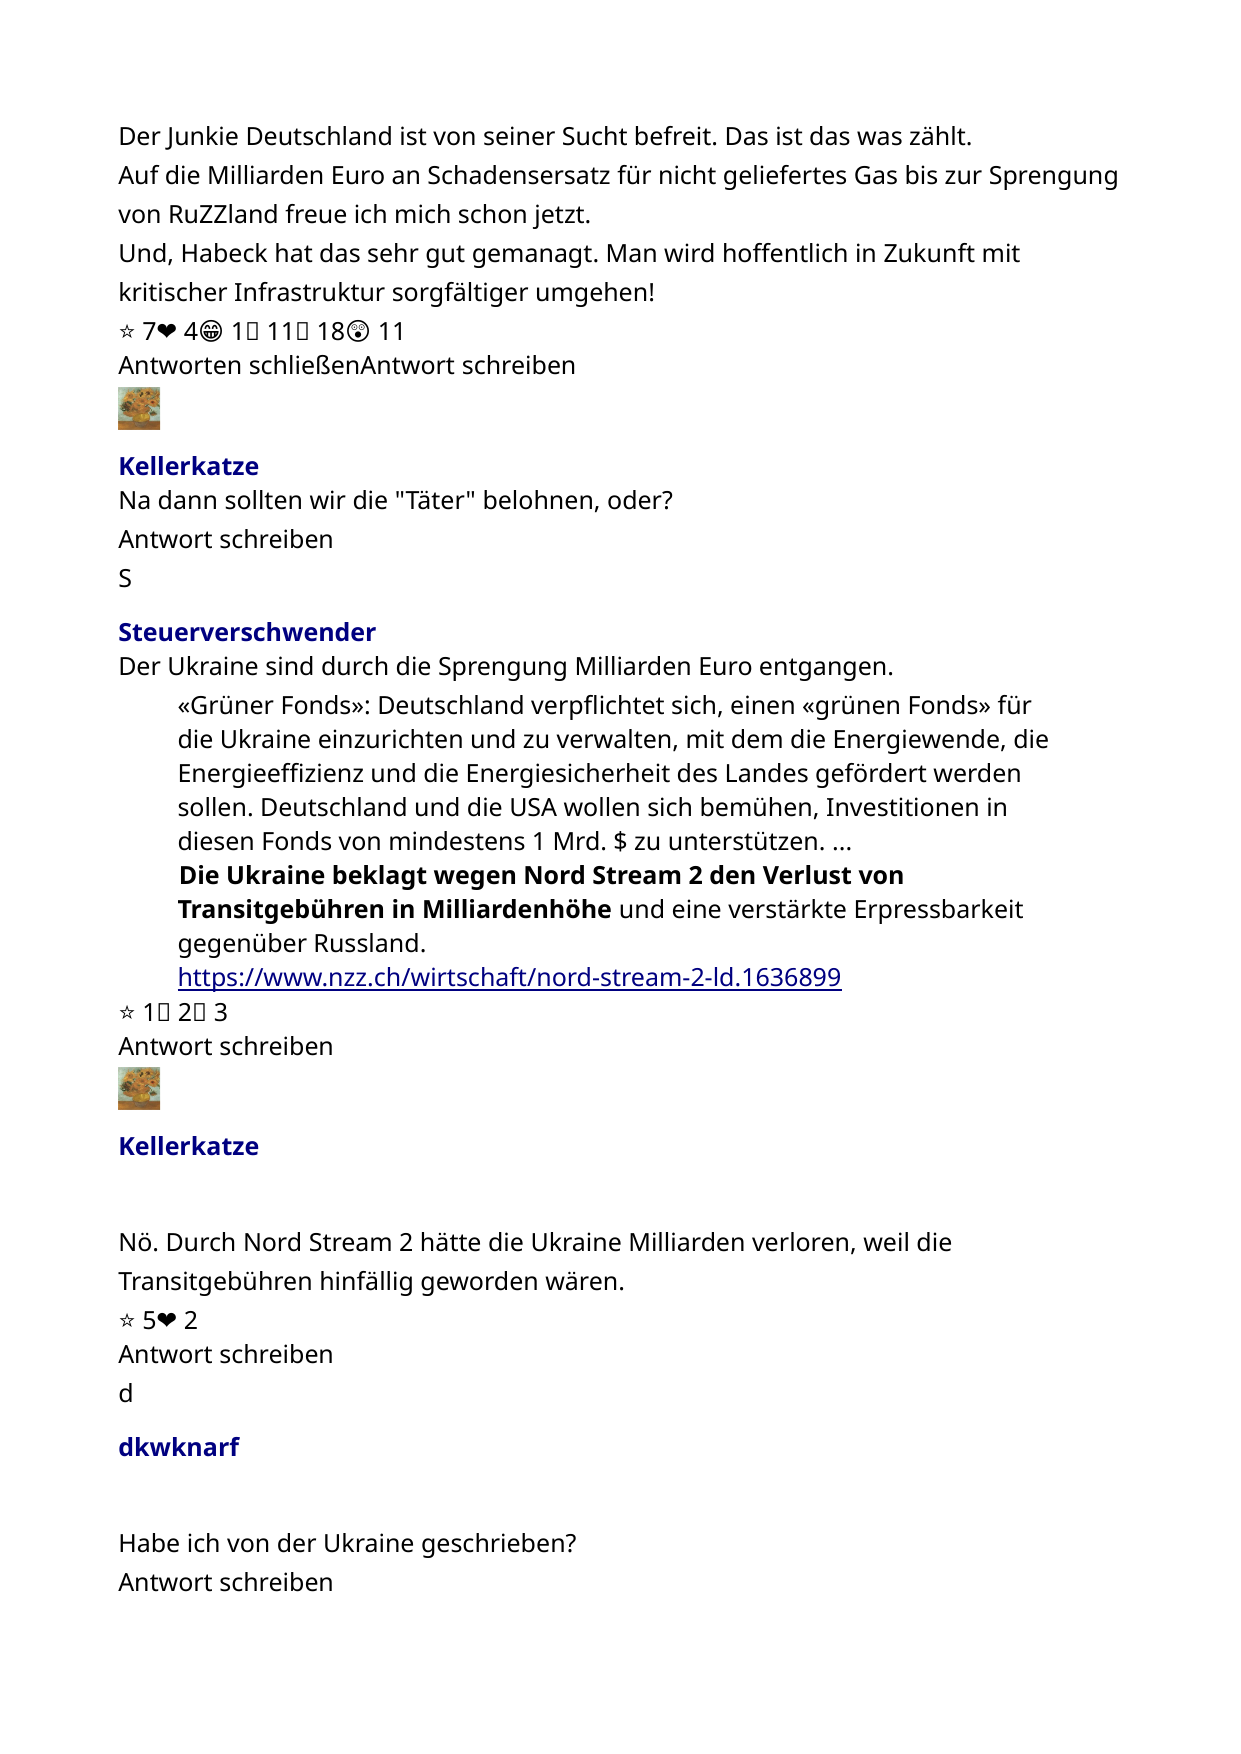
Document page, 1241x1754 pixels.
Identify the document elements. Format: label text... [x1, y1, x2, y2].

subtitle Kellerkatze [118, 1128, 1122, 1162]
text S [118, 561, 1122, 595]
text Und, Habeck hat das sehr gut gemanagt. Man wird hoffentlich in Zukunft mit kritischer Infrastruktur sorgfältiger umgehen! [118, 236, 1122, 309]
text Antworten schließenAntwort schreiben [118, 348, 1122, 382]
subtitle dkwknarf [118, 1429, 1122, 1464]
text Die Ukraine beklagt wegen Nord Stream 2 den Verlust von Transitgebühren in Milliardenhöhe und eine verstärkte Erpressbarkeit gegenüber Russland. https://www.nzz.ch/wirtschaft/nord-stream-2-ld.1636899 [177, 858, 1063, 994]
text Antwort schreiben [118, 1337, 1122, 1371]
text ⭐️ 5❤️ 2 [118, 1303, 1122, 1337]
text Antwort schreiben [118, 1028, 1122, 1062]
picture [118, 387, 161, 430]
text Antwort schreiben [118, 1564, 1122, 1599]
text d [118, 1376, 1122, 1410]
text Auf die Milliarden Euro an Schadensersatz für nicht geliefertes Gas bis zur Sprengung von RuZZland freue ich mich schon jetzt. [118, 157, 1122, 231]
text Na dann sollten wir die "Täter" belohnen, oder? [118, 482, 1122, 516]
text ⭐️ 7❤️ 4😁 1🙁 11🤨 18😲 11 [118, 314, 1122, 348]
text ⭐️ 1🙁 2🤨 3 [118, 994, 1122, 1028]
text Antwort schreiben [118, 521, 1122, 556]
text Habe ich von der Ukraine geschrieben? [118, 1525, 1122, 1559]
text «Grüner Fonds»: Deutschland verpflichtet sich, einen «grünen Fonds» für die Ukraine einzurichten und zu verwalten, mit dem die Energiewende, die Energieeffizienz und die Energiesicherheit des Landes gefördert werden sollen. Deutschland und die USA wollen sich bemühen, Investitionen in diesen Fonds von mindestens 1 Mrd. $ zu unterstützen. ... [177, 688, 1063, 858]
subtitle Steuerverschwender [118, 614, 1122, 648]
picture [118, 1067, 161, 1110]
subtitle Kellerkatze [118, 448, 1122, 482]
text Nö. Durch Nord Stream 2 hätte die Ukraine Milliarden verloren, weil die Transitgebühren hinfällig geworden wären. [118, 1224, 1122, 1297]
text Der Junkie Deutschland ist von seiner Sucht befreit. Das ist das was zählt. [118, 118, 1122, 152]
text Der Ukraine sind durch die Sprengung Milliarden Euro entgangen. [118, 648, 1122, 682]
